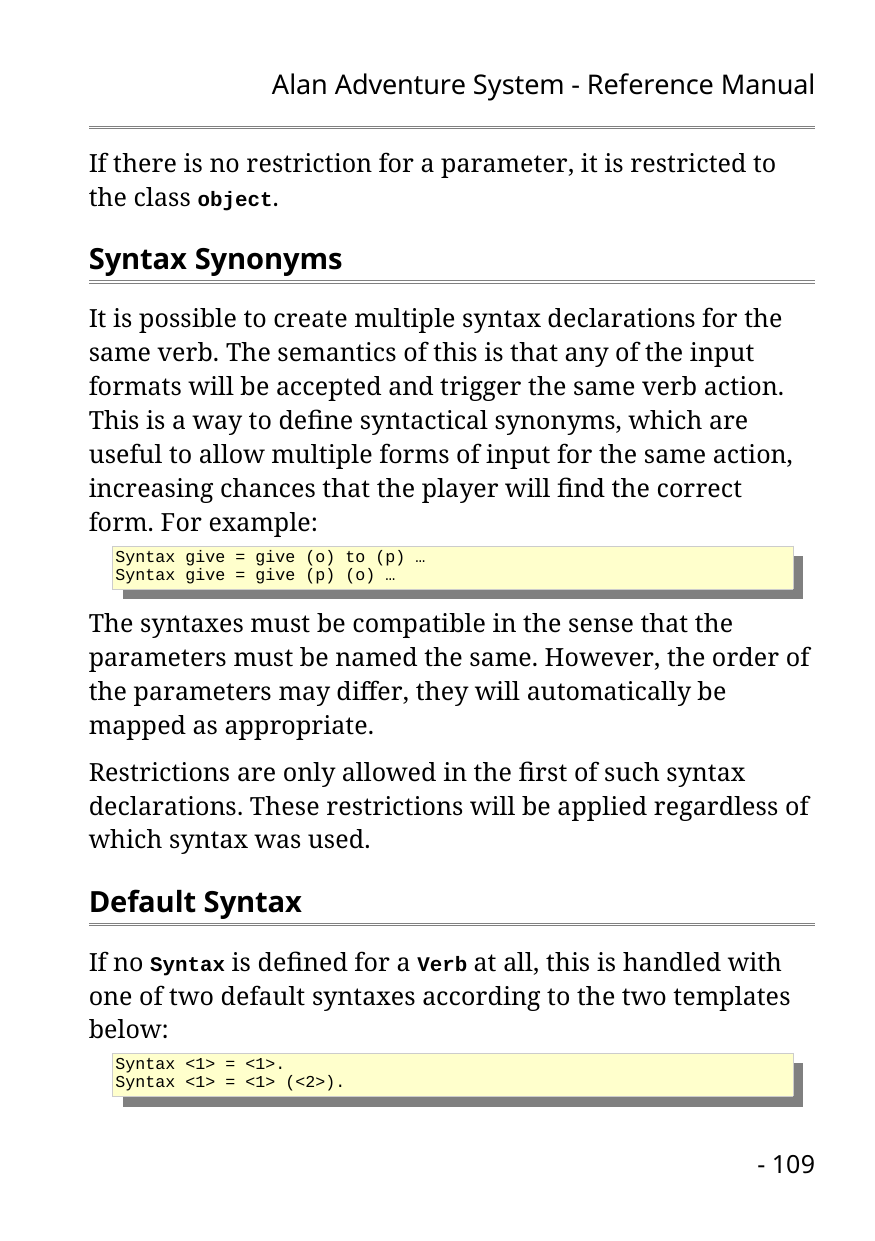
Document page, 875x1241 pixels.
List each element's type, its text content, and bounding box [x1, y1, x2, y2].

text If there is no restriction for a parameter, it is restricted to the class object. [88, 146, 815, 213]
subtitle Syntax Synonyms [88, 239, 815, 283]
subtitle Default Syntax [88, 882, 815, 926]
text If no Syntax is defined for a Verb at all, this is handled with one of two default syntaxes according to the two templates below: [88, 944, 815, 1046]
text It is possible to create multiple syntax declarations for the same verb. The semantics of this is that any of the input formats will be accepted and trigger the same verb action. This is a way to define syntactical synonyms, which are useful to allow multiple forms of input for the same action, increasing chances that the player will find the correct form. For example: [88, 301, 815, 539]
text Restrictions are only allowed in the first of such syntax declarations. These restrictions will be applied regardless of which syntax was used. [88, 754, 815, 856]
text Syntax <1> = <1> (<2>). [113, 1071, 793, 1096]
text The syntaxes must be compatible in the sense that the parameters must be named the same. However, the order of the parameters may differ, they will automatically be mapped as appropriate. [88, 606, 815, 742]
text Syntax <1> = <1>. [113, 1054, 793, 1071]
text Syntax give = give (o) to (p) … Syntax give = give (p) (o) … [113, 547, 793, 589]
